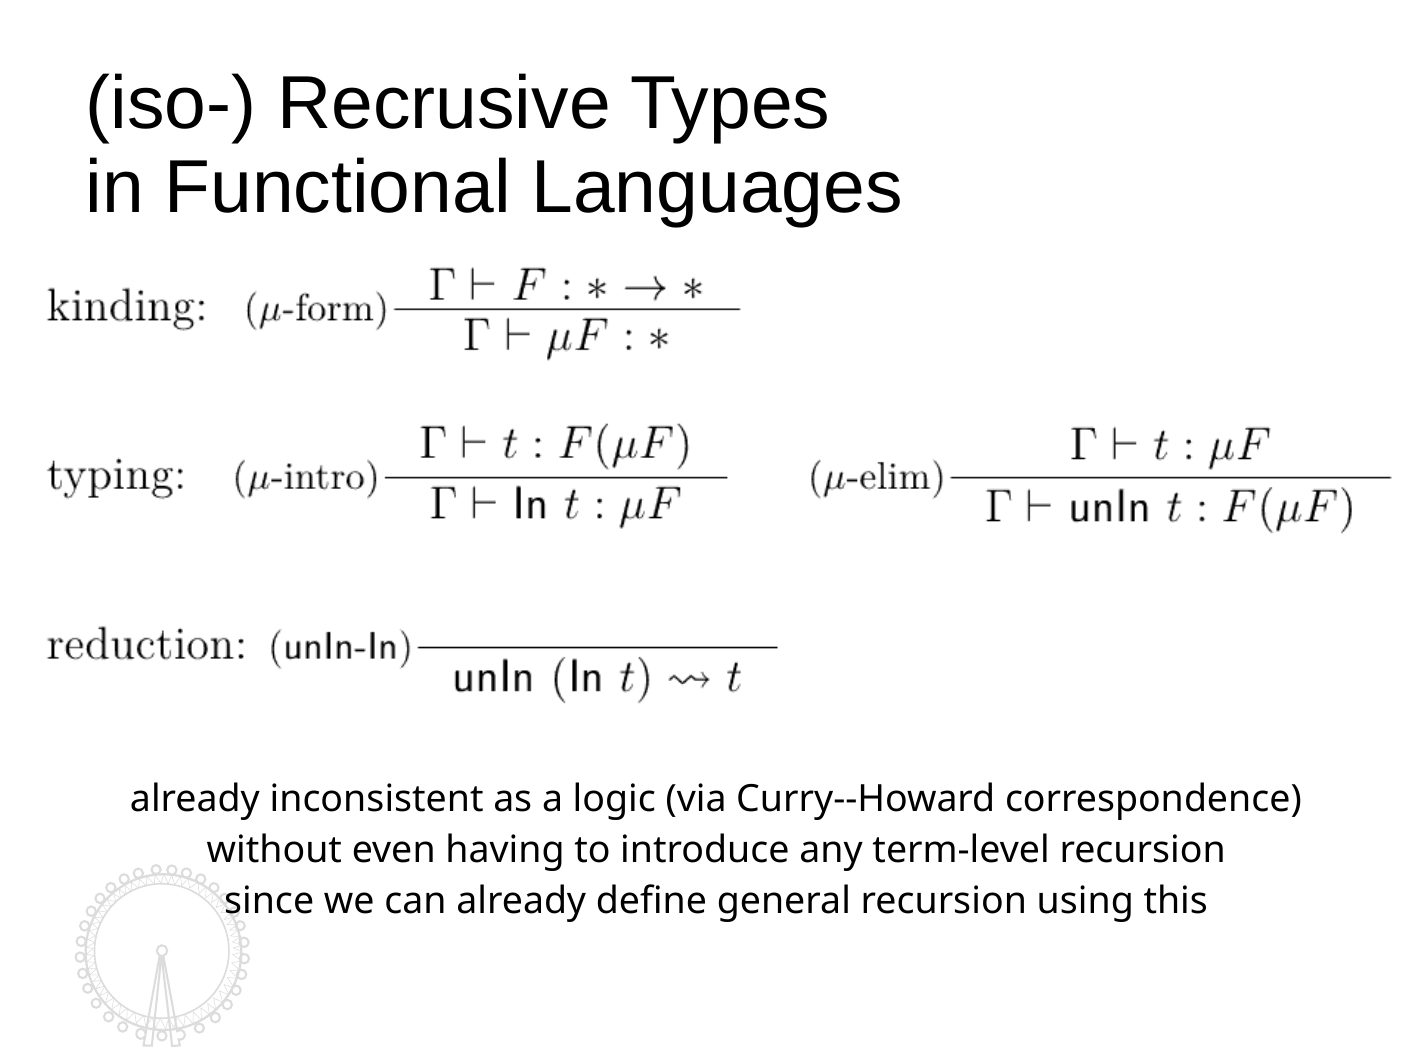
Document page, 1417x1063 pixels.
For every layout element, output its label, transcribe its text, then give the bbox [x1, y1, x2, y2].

picture [31, 260, 1405, 715]
title (iso-) Recrusive Types in Functional Languages [70, 53, 1346, 224]
subtitle already inconsistent as a logic (via Curry--Howard correspondence) without even having to introduce any term-level recursion since we can already define general recursion using this [68, 763, 1366, 923]
